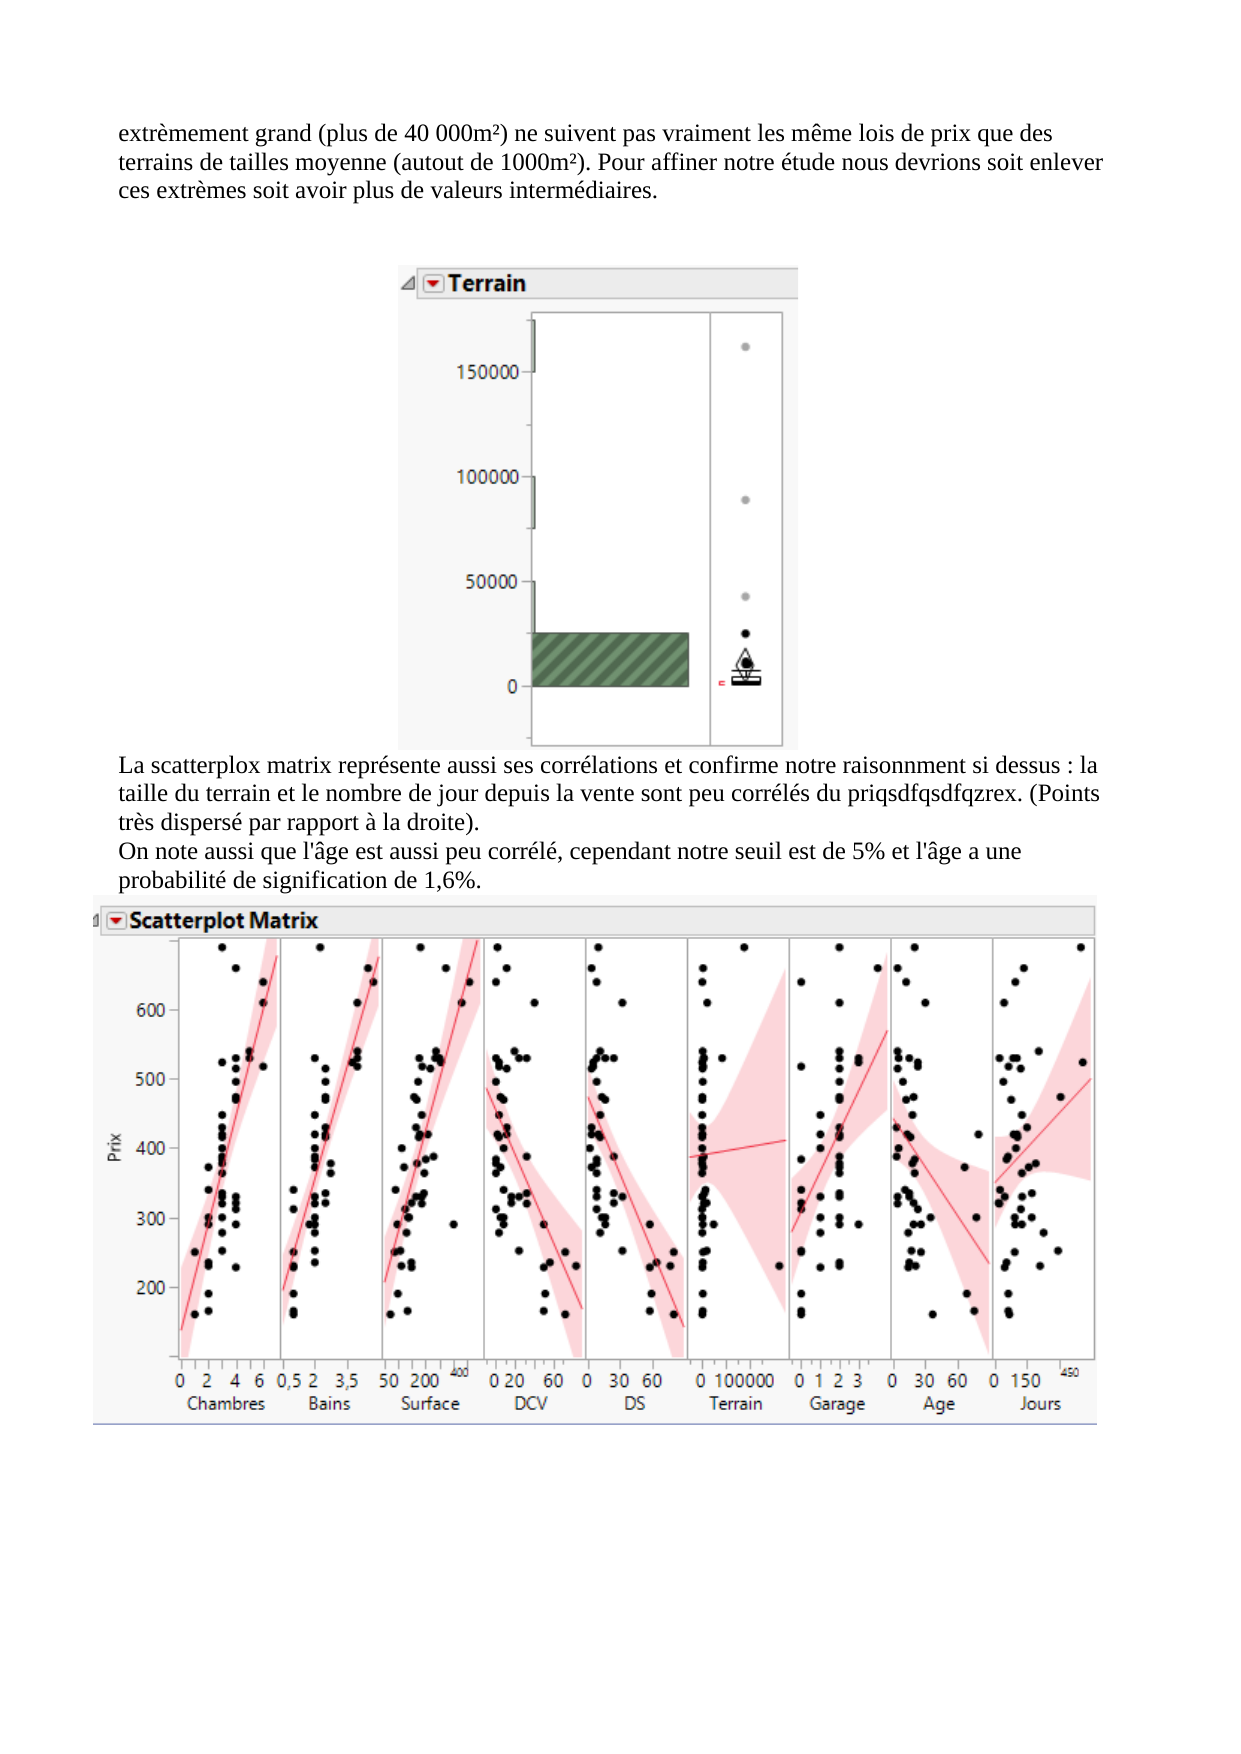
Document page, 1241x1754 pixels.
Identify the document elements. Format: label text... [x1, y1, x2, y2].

text On note aussi que l'âge est aussi peu corrélé, cependant notre seuil est de 5% et l'âge a une probabilité de signification de 1,6%. [118, 836, 1122, 893]
picture [93, 895, 1097, 1425]
text La scatterplox matrix représente aussi ses corrélations et confirme notre raisonnment si dessus : la taille du terrain et le nombre de jour depuis la vente sont peu corrélés du priqsdfqsdfqzrex. (Points très dispersé par rapport à la droite). [118, 750, 1122, 836]
picture [398, 265, 799, 750]
text extrèmement grand (plus de 40 000m²) ne suivent pas vraiment les même lois de prix que des terrains de tailles moyenne (autout de 1000m²). Pour affiner notre étude nous devrions soit enlever ces extrèmes soit avoir plus de valeurs intermédiaires. [118, 118, 1122, 204]
